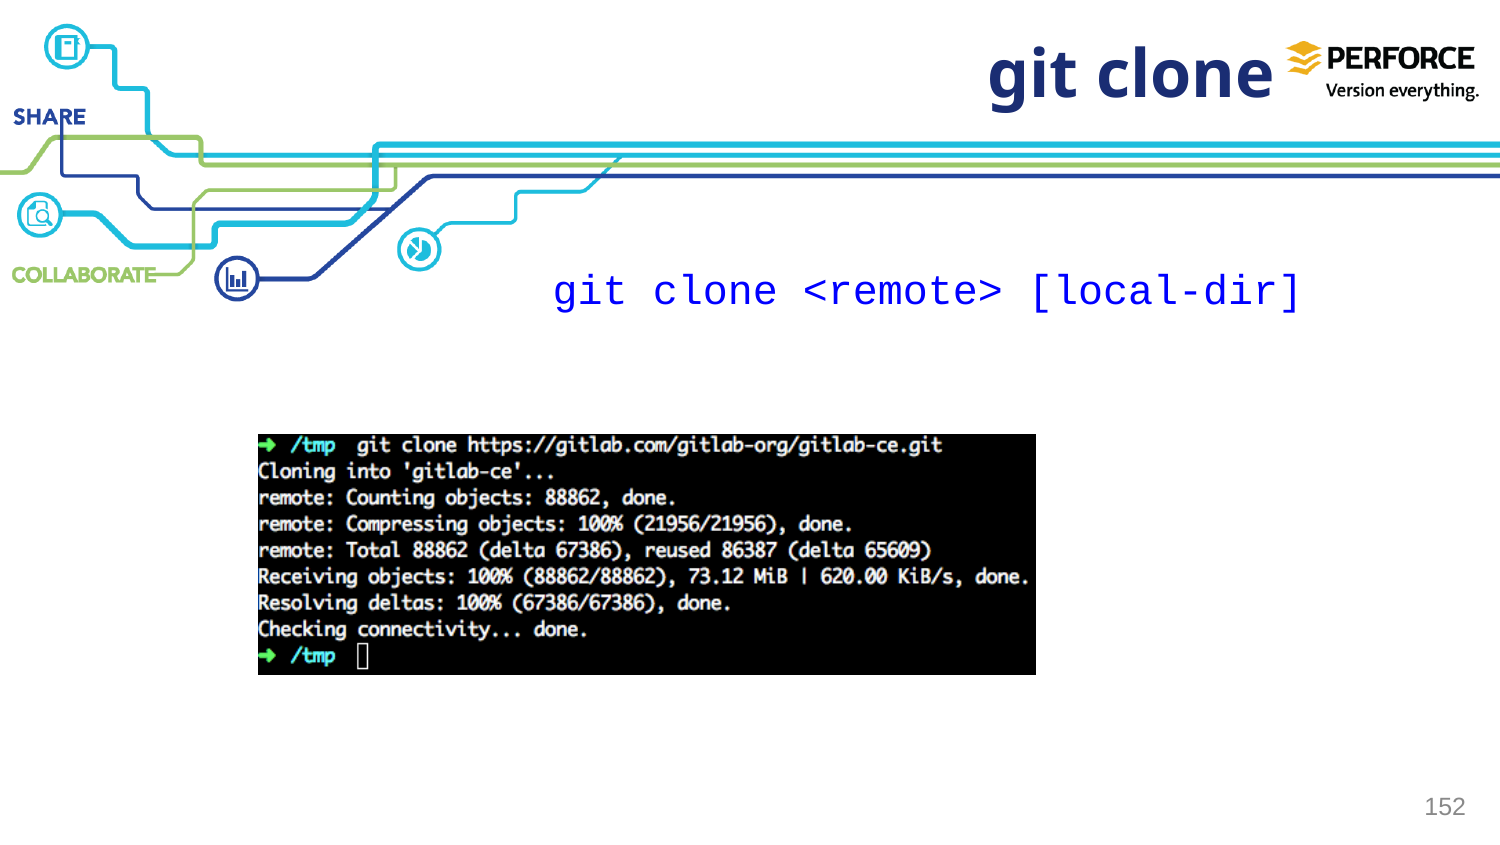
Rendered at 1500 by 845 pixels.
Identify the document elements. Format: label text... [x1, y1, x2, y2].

picture [0, 0, 1500, 845]
text_box git clone <remote> [local-dir] [502, 255, 1441, 331]
title git clone [555, 0, 1291, 198]
text_box [1131, 782, 1482, 828]
